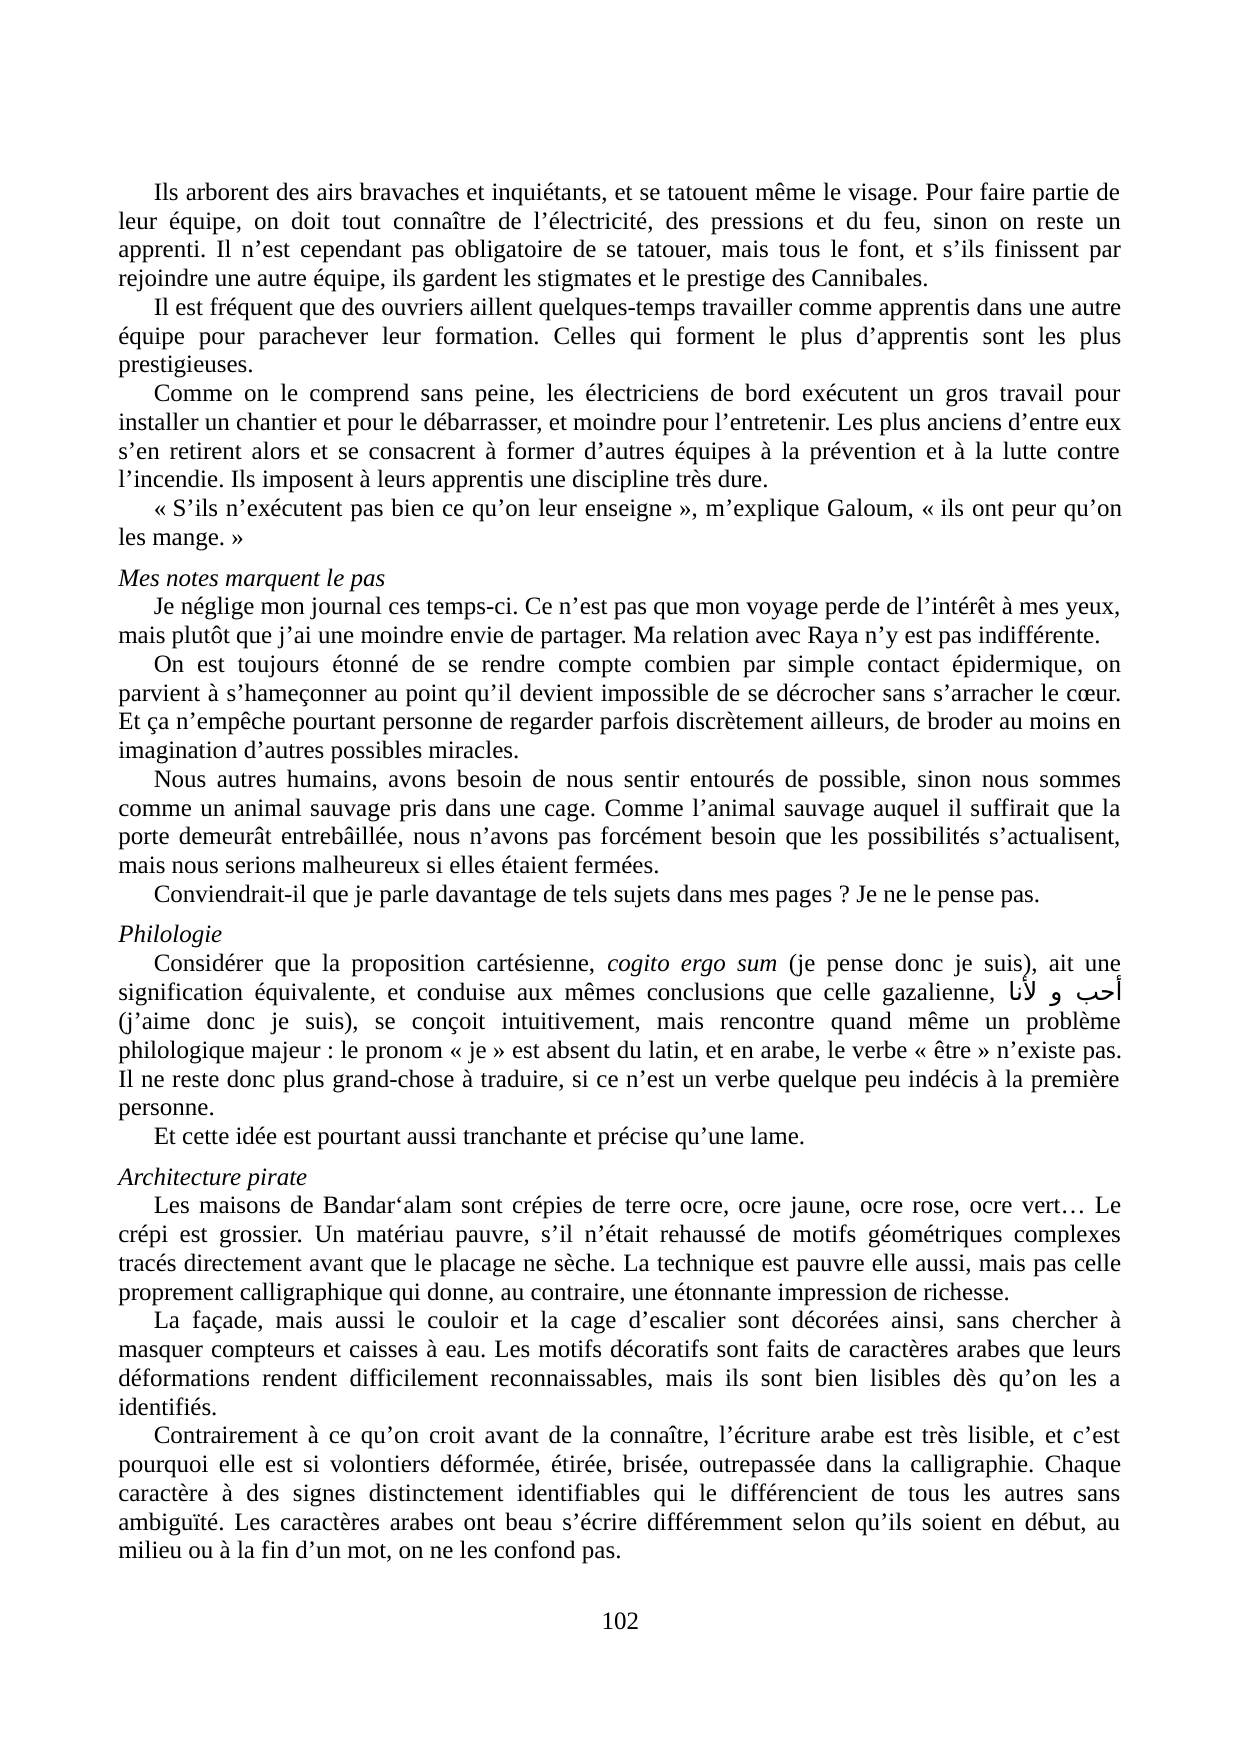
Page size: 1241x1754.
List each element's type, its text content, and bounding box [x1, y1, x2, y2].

text Et cette idée est pourtant aussi tranchante et précise qu’une lame. [118, 1121, 1122, 1150]
text On est toujours étonné de se rendre compte combien par simple contact épidermique, on parvient à s’hameçonner au point qu’il devient impossible de se décrocher sans s’arracher le cœur. Et ça n’empêche pourtant personne de regarder parfois discrètement ailleurs, de broder au moins en imagination d’autres possibles miracles. [118, 649, 1122, 764]
text Les maisons de Bandar‘alam sont crépies de terre ocre, ocre jaune, ocre rose, ocre vert… Le crépi est grossier. Un matériau pauvre, s’il n’était rehaussé de motifs géométriques complexes tracés directement avant que le placage ne sèche. La technique est pauvre elle aussi, mais pas celle proprement calligraphique qui donne, au contraire, une étonnante impression de richesse. [118, 1190, 1122, 1305]
subtitle Architecture pirate [118, 1162, 1122, 1190]
text Comme on le comprend sans peine, les électriciens de bord exécutent un gros travail pour installer un chantier et pour le débarrasser, et moindre pour l’entretenir. Les plus anciens d’entre eux s’en retirent alors et se consacrent à former d’autres équipes à la prévention et à la lutte contre l’incendie. Ils imposent à leurs apprentis une discipline très dure. [118, 378, 1122, 493]
text Ils arborent des airs bravaches et inquiétants, et se tatouent même le visage. Pour faire partie de leur équipe, on doit tout connaître de l’électricité, des pressions et du feu, sinon on reste un apprenti. Il n’est cependant pas obligatoire de se tatouer, mais tous le font, et s’ils finissent par rejoindre une autre équipe, ils gardent les stigmates et le prestige des Cannibales. [118, 177, 1122, 292]
text Il est fréquent que des ouvriers aillent quelques-temps travailler comme apprentis dans une autre équipe pour parachever leur formation. Celles qui forment le plus d’apprentis sont les plus prestigieuses. [118, 292, 1122, 378]
text Conviendrait-il que je parle davantage de tels sujets dans mes pages ? Je ne le pense pas. [118, 879, 1122, 908]
text Considérer que la proposition cartésienne, cogito ergo sum (je pense donc je suis), ait une signification équivalente, et conduise aux mêmes conclusions que celle gazalienne, أحب و لأنا (j’aime donc je suis), se conçoit intuitivement, mais rencontre quand même un problème philologique majeur : le pronom « je » est absent du latin, et en arabe, le verbe « être » n’existe pas. Il ne reste donc plus grand-chose à traduire, si ce n’est un verbe quelque peu indécis à la première personne. [118, 948, 1122, 1121]
text La façade, mais aussi le couloir et la cage d’escalier sont décorées ainsi, sans chercher à masquer compteurs et caisses à eau. Les motifs décoratifs sont faits de caractères arabes que leurs déformations rendent difficilement reconnaissables, mais ils sont bien lisibles dès qu’on les a identifiés. [118, 1305, 1122, 1420]
text Nous autres humains, avons besoin de nous sentir entourés de possible, sinon nous sommes comme un animal sauvage pris dans une cage. Comme l’animal sauvage auquel il suffirait que la porte demeurât entrebâillée, nous n’avons pas forcément besoin que les possibilités s’actualisent, mais nous serions malheureux si elles étaient fermées. [118, 764, 1122, 879]
text Je néglige mon journal ces temps-ci. Ce n’est pas que mon voyage perde de l’intérêt à mes yeux, mais plutôt que j’ai une moindre envie de partager. Ma relation avec Raya n’y est pas indifférente. [118, 591, 1122, 649]
text « S’ils n’exécutent pas bien ce qu’on leur enseigne », m’explique Galoum, « ils ont peur qu’on les mange. » [118, 493, 1122, 551]
text Contrairement à ce qu’on croit avant de la connaître, l’écriture arabe est très lisible, et c’est pourquoi elle est si volontiers déformée, étirée, brisée, outrepassée dans la calligraphie. Chaque caractère à des signes distinctement identifiables qui le différencient de tous les autres sans ambiguïté. Les caractères arabes ont beau s’écrire différemment selon qu’ils soient en début, au milieu ou à la fin d’un mot, on ne les confond pas. [118, 1420, 1122, 1564]
subtitle Mes notes marquent le pas [118, 563, 1122, 591]
subtitle Philologie [118, 919, 1122, 948]
